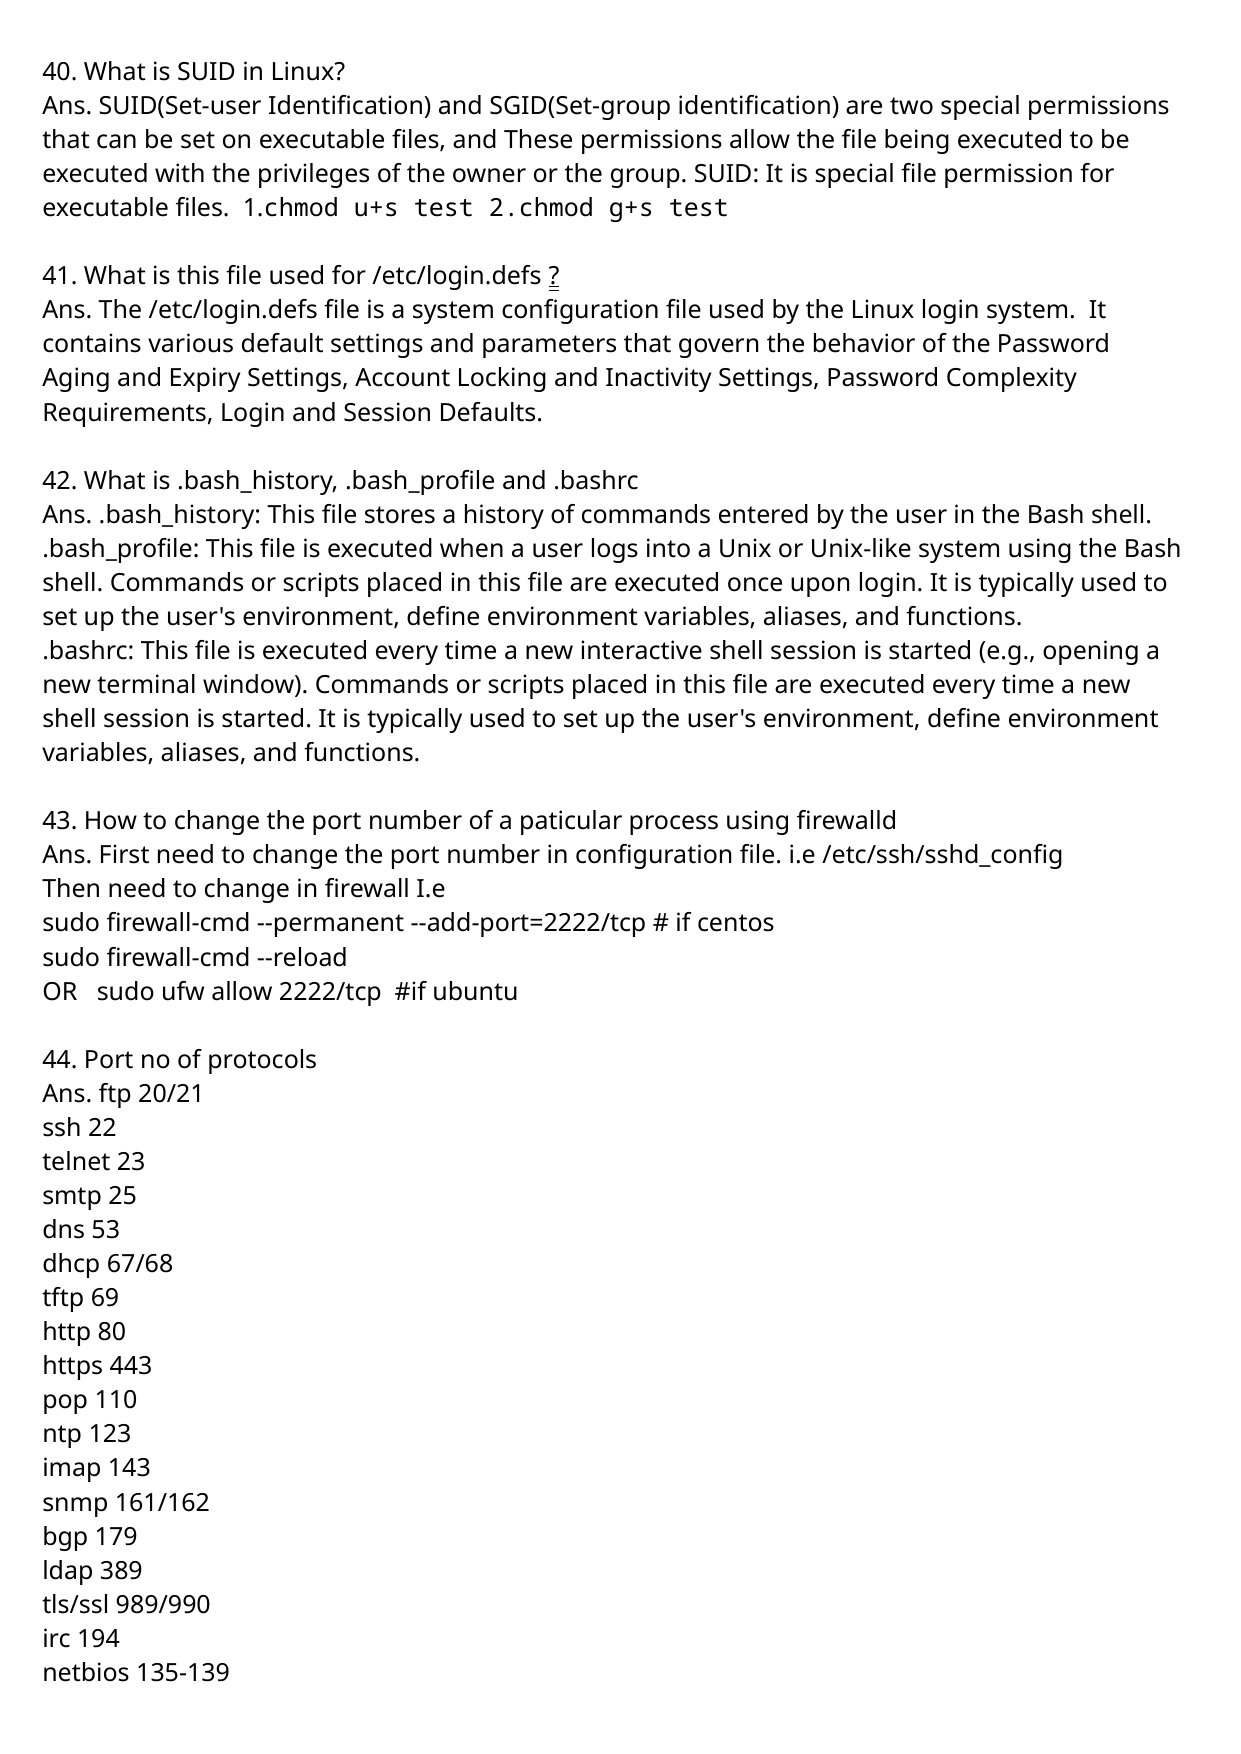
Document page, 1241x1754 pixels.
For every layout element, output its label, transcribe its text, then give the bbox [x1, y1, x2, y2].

text ssh 22 [42, 1109, 1185, 1143]
text bgp 179 [42, 1518, 1185, 1552]
text netbios 135-139 [42, 1654, 1185, 1688]
text ldap 389 [42, 1552, 1185, 1586]
text tftp 69 [42, 1280, 1185, 1314]
text Ans. SUID(Set-user Identification) and SGID(Set-group identification) are two special permissions that can be set on executable files, and These permissions allow the file being executed to be executed with the privileges of the owner or the group. SUID: It is special file permission for executable files. 1.chmod u+s test 2.chmod g+s test [42, 88, 1185, 224]
text 40. What is SUID in Linux? [42, 53, 1185, 88]
text imap 143 [42, 1450, 1185, 1484]
text https 443 [42, 1348, 1185, 1382]
text .bashrc: This file is executed every time a new interactive shell session is started (e.g., opening a new terminal window). Commands or scripts placed in this file are executed every time a new shell session is started. It is typically used to set up the user's environment, define environment variables, aliases, and functions. [42, 633, 1185, 769]
text snmp 161/162 [42, 1484, 1185, 1518]
text 42. What is .bash_history, .bash_profile and .bashrc [42, 462, 1185, 496]
text pop 110 [42, 1382, 1185, 1416]
text Ans. .bash_history: This file stores a history of commands entered by the user in the Bash shell. [42, 496, 1185, 530]
text Ans. First need to change the port number in configuration file. i.e /etc/ssh/sshd_config [42, 837, 1185, 871]
text dhcp 67/68 [42, 1246, 1185, 1280]
text irc 194 [42, 1620, 1185, 1654]
text Ans. The /etc/login.defs file is a system configuration file used by the Linux login system. It contains various default settings and parameters that govern the behavior of the Password Aging and Expiry Settings, Account Locking and Inactivity Settings, Password Complexity Requirements, Login and Session Defaults. [42, 292, 1185, 462]
text http 80 [42, 1314, 1185, 1348]
text smtp 25 [42, 1178, 1185, 1212]
text Ans. ftp 20/21 [42, 1075, 1185, 1109]
text dns 53 [42, 1212, 1185, 1246]
text Then need to change in firewall I.e [42, 871, 1185, 905]
text sudo firewall-cmd --reload OR sudo ufw allow 2222/tcp #if ubuntu [42, 939, 1185, 1041]
text sudo firewall-cmd --permanent --add-port=2222/tcp # if centos [42, 905, 1185, 939]
text 41. What is this file used for /etc/login.defs ? [42, 258, 1185, 292]
text 43. How to change the port number of a paticular process using firewalld [42, 803, 1185, 837]
text telnet 23 [42, 1143, 1185, 1178]
text .bash_profile: This file is executed when a user logs into a Unix or Unix-like system using the Bash shell. Commands or scripts placed in this file are executed once upon login. It is typically used to set up the user's environment, define environment variables, aliases, and functions. [42, 530, 1185, 633]
text ntp 123 [42, 1416, 1185, 1450]
text 44. Port no of protocols [42, 1041, 1185, 1075]
text tls/ssl 989/990 [42, 1586, 1185, 1620]
